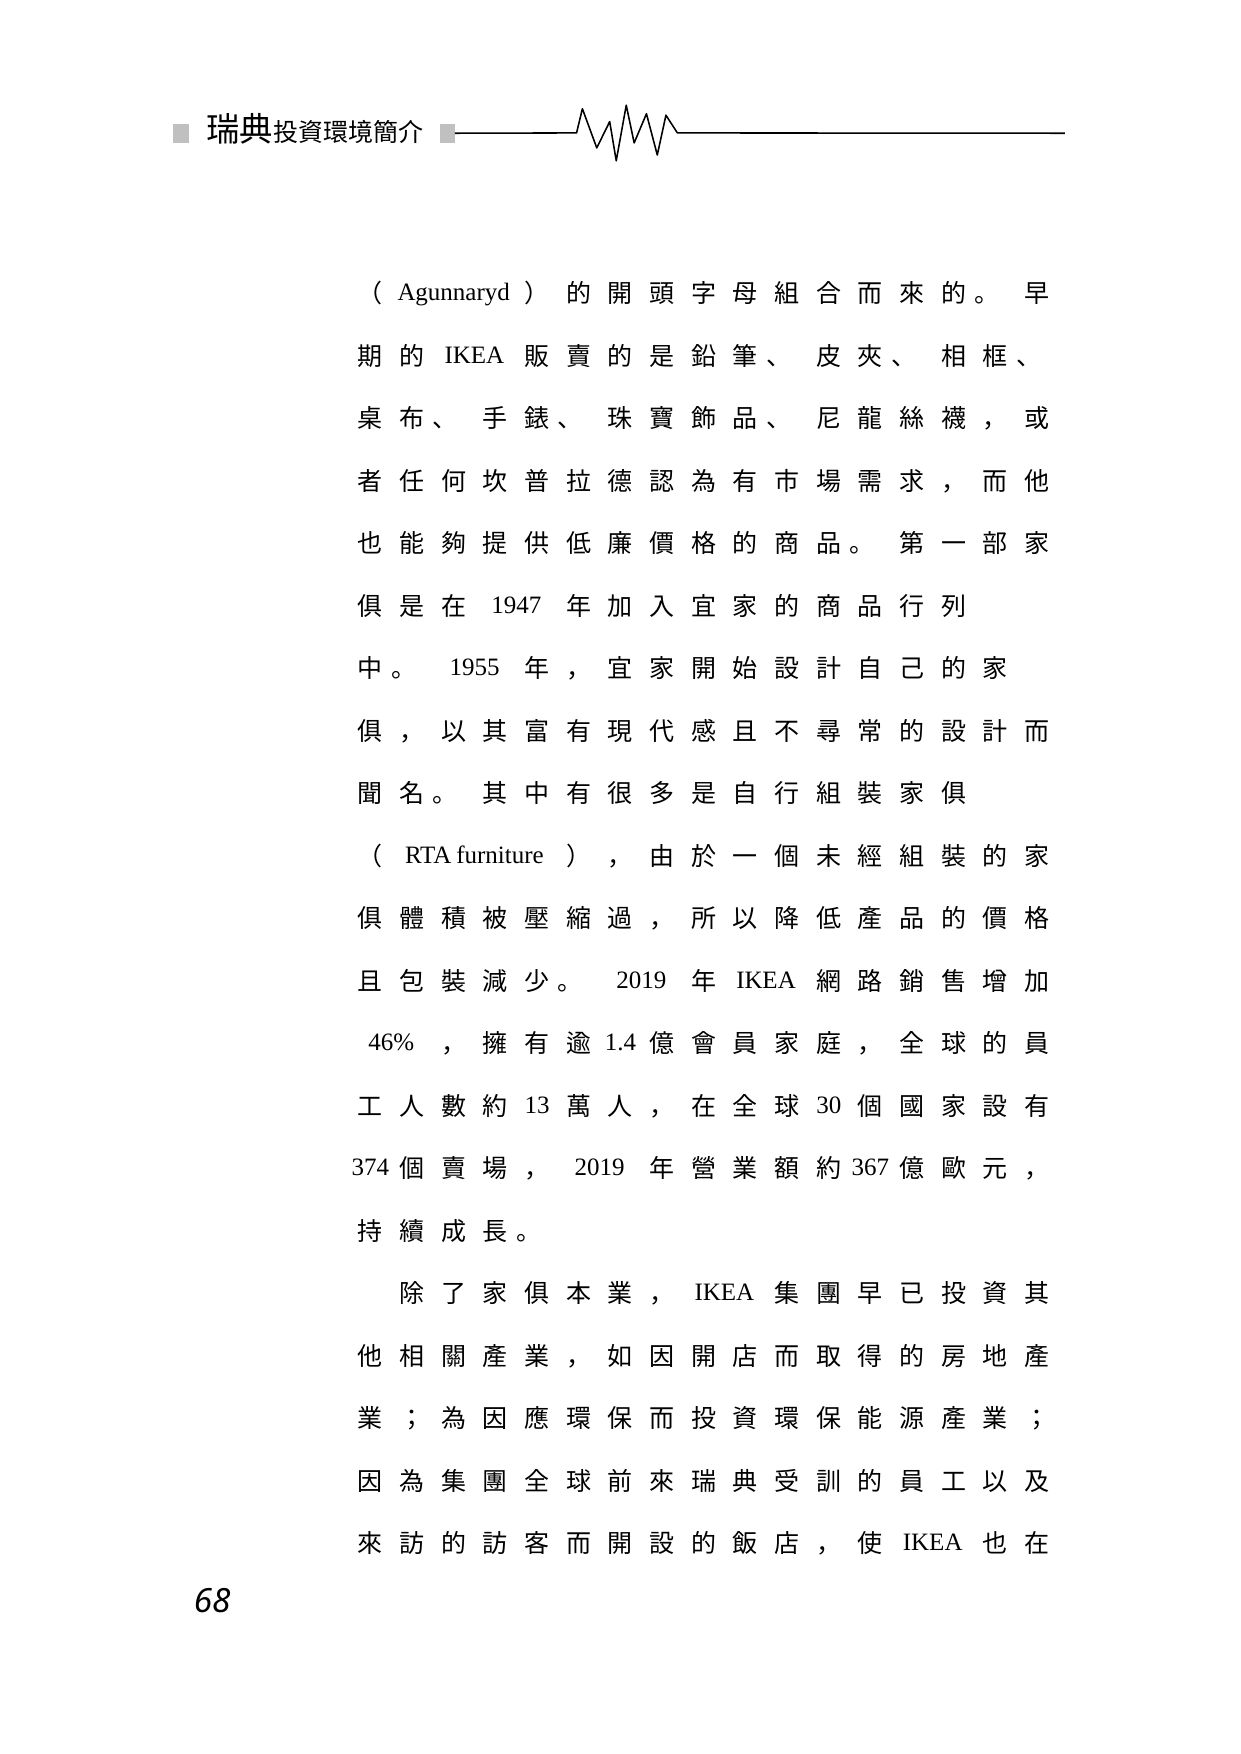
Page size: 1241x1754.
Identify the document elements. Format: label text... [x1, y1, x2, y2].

text （Agunnaryd）的開頭字母組合而來的。早期的IKEA販賣的是鉛筆、皮夾、相框、桌布、手錶、珠寶飾品、尼龍絲襪，或者任何坎普拉德認為有市場需求，而他也能夠提供低廉價格的商品。第一部家俱是在1947年加入宜家的商品行列中。1955年，宜家開始設計自己的家俱，以其富有現代感且不尋常的設計而聞名。其中有很多是自行組裝家俱（RTA furniture），由於一個未經組裝的家俱體積被壓縮過，所以降低產品的價格且包裝減少。2019年IKEA網路銷售增加46%，擁有逾1.4億會員家庭，全球的員工人數約13萬人，在全球30個國家設有374個賣場，2019年營業額約367億歐元，持續成長。 [330, 250, 1058, 1250]
text 除了家俱本業，IKEA集團早已投資其他相關產業，如因開店而取得的房地產業；為因應環保而投資環保能源產業；因為集團全球前來瑞典受訓的員工以及來訪的訪客而開設的飯店，使IKEA也在 [330, 1250, 1058, 1563]
